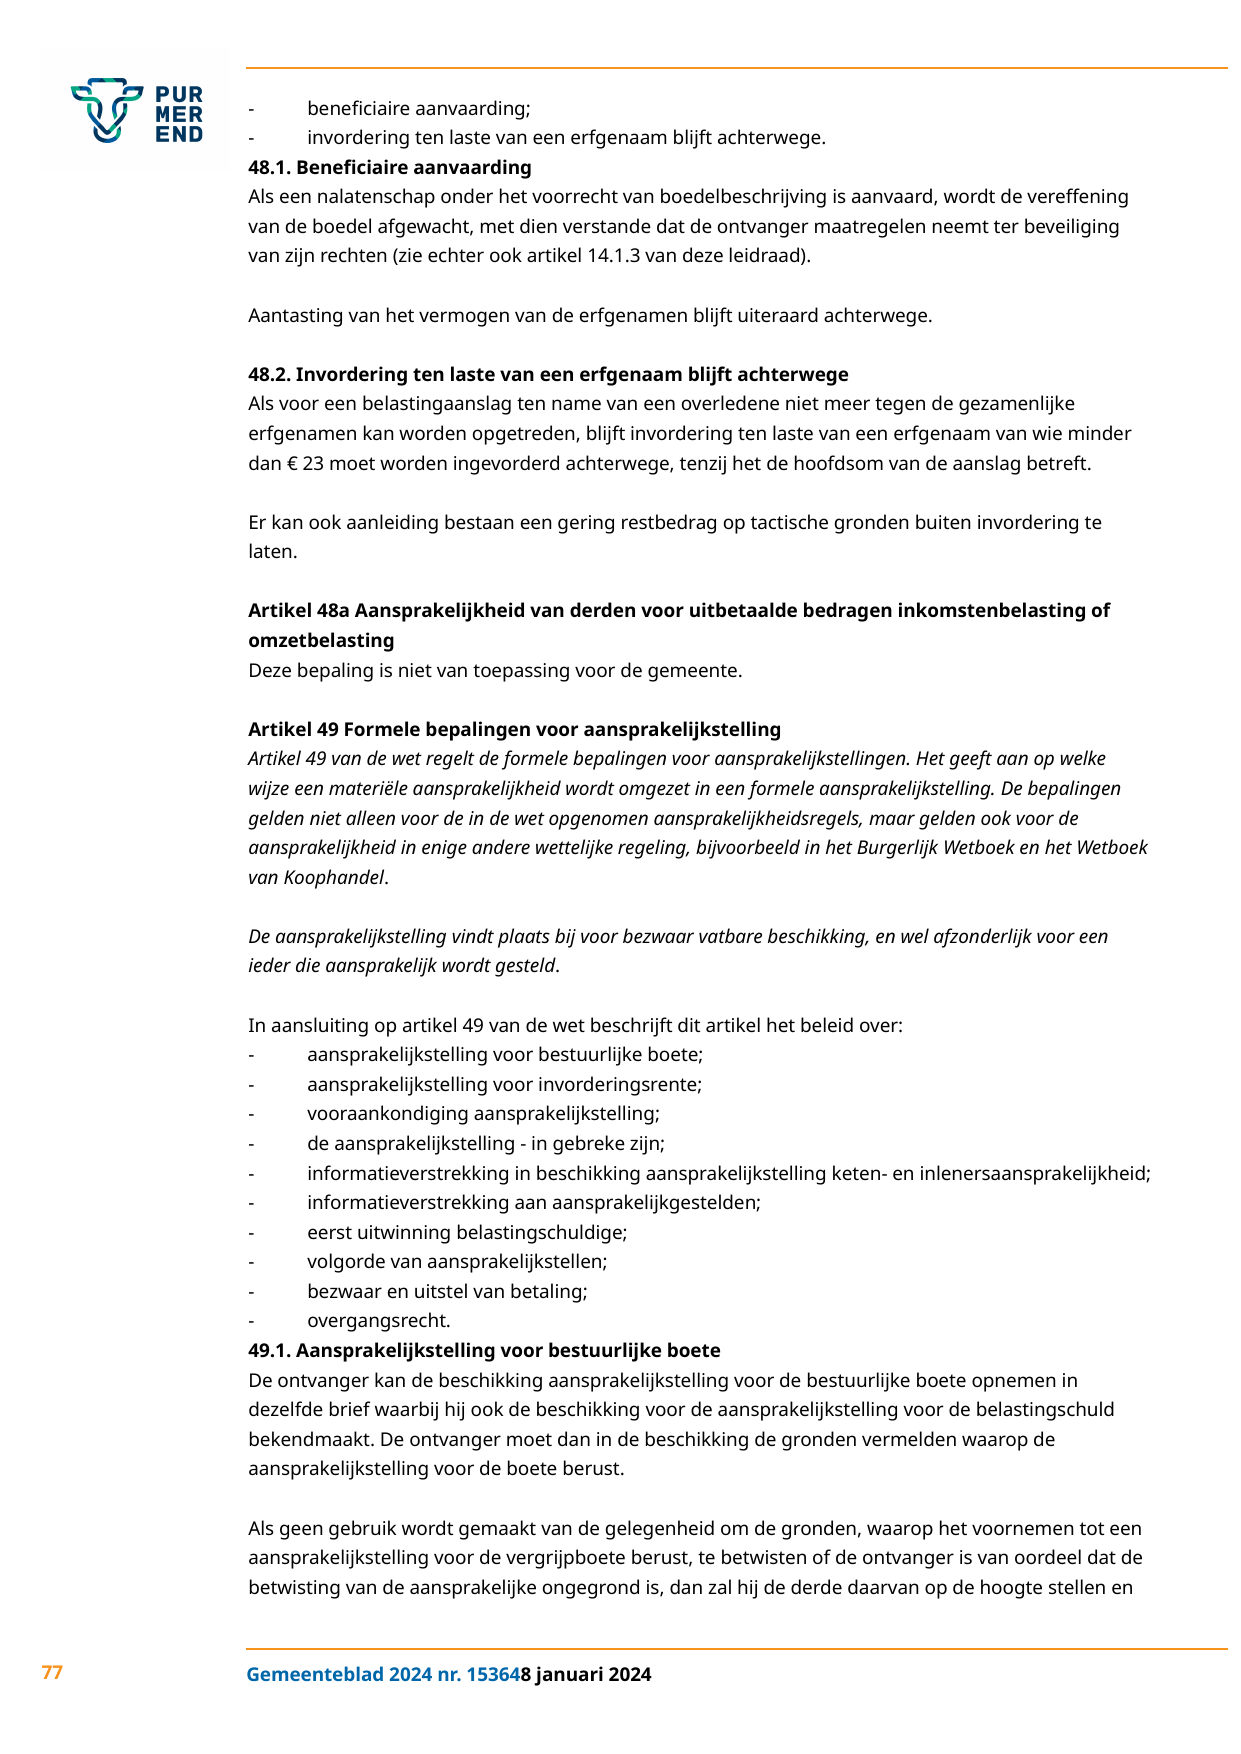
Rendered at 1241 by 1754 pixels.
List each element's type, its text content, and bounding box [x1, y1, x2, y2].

list aansprakelijkstelling voor invorderingsrente; [248, 1071, 1152, 1097]
list informatieverstrekking in beschikking aansprakelijkstelling keten- en inlenersaansprakelijkheid; [248, 1160, 1152, 1186]
list aansprakelijkstelling voor bestuurlijke boete; [248, 1041, 1152, 1067]
text 48.1. Beneficiaire aanvaarding [248, 154, 1152, 180]
list vooraankondiging aansprakelijkstelling; [248, 1101, 1152, 1126]
text In aansluiting op artikel 49 van de wet beschrijft dit artikel het beleid over: [248, 1012, 1152, 1038]
text Als voor een belastingaanslag ten name van een overledene niet meer tegen de gezamenlijke erfgenamen kan worden opgetreden, blijft invordering ten laste van een erfgenaam van wie minder dan € 23 moet worden ingevorderd achterwege, tenzij het de hoofdsom van de aanslag betreft. [248, 391, 1152, 476]
list beneficiaire aanvaarding; [248, 95, 1152, 121]
list volgorde van aansprakelijkstellen; [248, 1248, 1152, 1274]
text Deze bepaling is niet van toepassing voor de gemeente. [248, 657, 1152, 683]
list eerst uitwinning belastingschuldige; [248, 1219, 1152, 1245]
text Artikel 48a Aansprakelijkheid van derden voor uitbetaalde bedragen inkomstenbelasting of omzetbelasting [248, 598, 1152, 653]
list informatieverstrekking aan aansprakelijkgestelden; [248, 1189, 1152, 1215]
text 49.1. Aansprakelijkstelling voor bestuurlijke boete [248, 1337, 1152, 1363]
list de aansprakelijkstelling - in gebreke zijn; [248, 1130, 1152, 1156]
text De aansprakelijkstelling vindt plaats bij voor bezwaar vatbare beschikking, en wel afzonderlijk voor een ieder die aansprakelijk wordt gesteld. [248, 923, 1152, 978]
list bezwaar en uitstel van betaling; [248, 1278, 1152, 1304]
text De ontvanger kan de beschikking aansprakelijkstelling voor de bestuurlijke boete opnemen in dezelfde brief waarbij hij ook de beschikking voor de aansprakelijkstelling voor de belastingschuld bekendmaakt. De ontvanger moet dan in de beschikking de gronden vermelden waarop de aansprakelijkstelling voor de boete berust. [248, 1367, 1152, 1481]
text Er kan ook aanleiding bestaan een gering restbedrag op tactische gronden buiten invordering te laten. [248, 509, 1152, 564]
text 48.2. Invordering ten laste van een erfgenaam blijft achterwege [248, 361, 1152, 387]
text Artikel 49 Formele bepalingen voor aansprakelijkstelling [248, 716, 1152, 742]
text Als geen gebruik wordt gemaakt van de gelegenheid om de gronden, waarop het voornemen tot een aansprakelijkstelling voor de vergrijpboete berust, te betwisten of de ontvanger is van oordeel dat de betwisting van de aansprakelijke ongegrond is, dan zal hij de derde daarvan op de hoogte stellen en [248, 1515, 1152, 1600]
picture [41, 47, 231, 172]
text Artikel 49 van de wet regelt de formele bepalingen voor aansprakelijkstellingen. Het geeft aan op welke wijze een materiële aansprakelijkheid wordt omgezet in een formele aansprakelijkstelling. De bepalingen gelden niet alleen voor de in de wet opgenomen aansprakelijkheidsregels, maar gelden ook voor de aansprakelijkheid in enige andere wettelijke regeling, bijvoorbeeld in het Burgerlijk Wetboek en het Wetboek van Koophandel. [248, 746, 1152, 890]
text Als een nalatenschap onder het voorrecht van boedelbeschrijving is aanvaard, wordt de vereffening van de boedel afgewacht, met dien verstande dat de ontvanger maatregelen neemt ter beveiliging van zijn rechten (zie echter ook artikel 14.1.3 van deze leidraad). [248, 183, 1152, 268]
list overgangsrecht. [248, 1308, 1152, 1333]
list invordering ten laste van een erfgenaam blijft achterwege. [248, 124, 1152, 150]
text Aantasting van het vermogen van de erfgenamen blijft uiteraard achterwege. [248, 302, 1152, 328]
